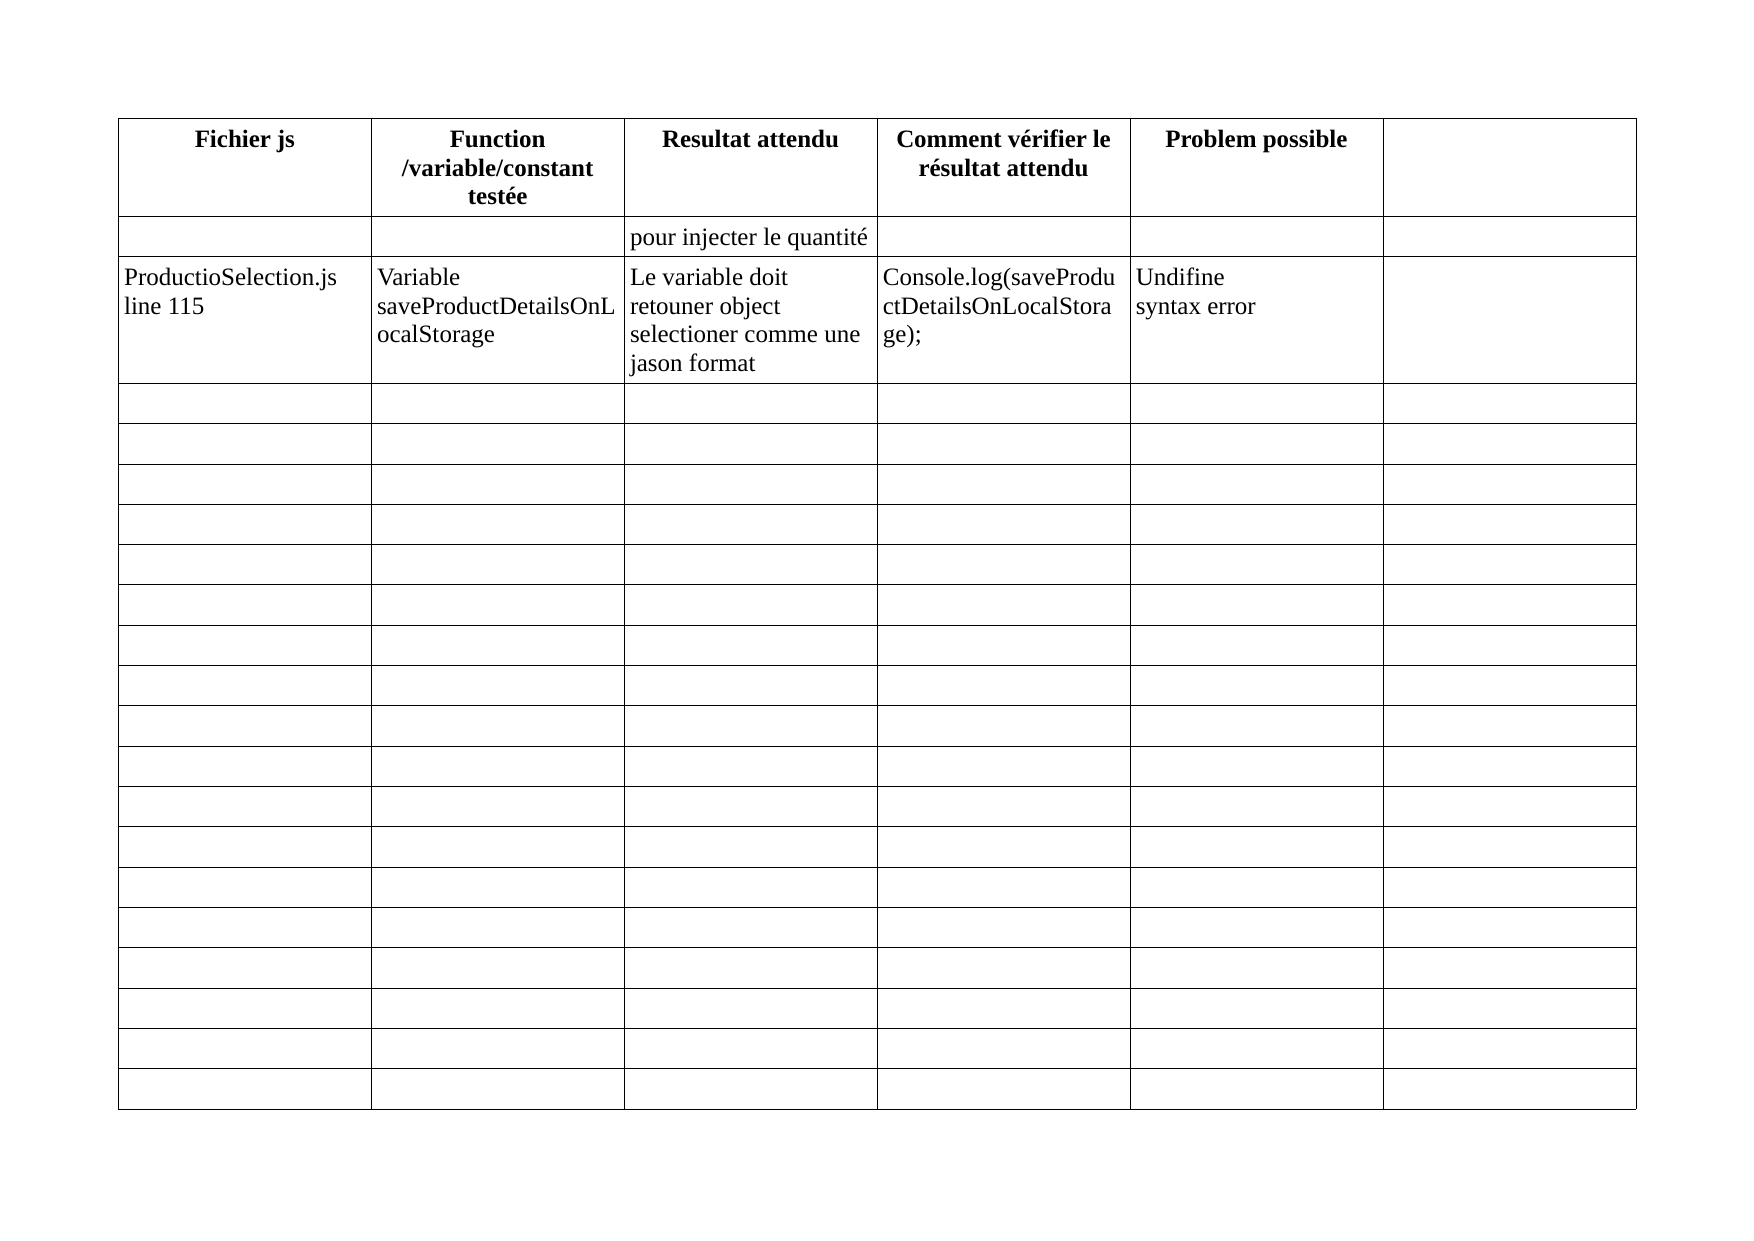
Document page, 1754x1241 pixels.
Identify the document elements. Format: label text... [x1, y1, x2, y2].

table_cell [878, 989, 1130, 1028]
table_cell [1384, 908, 1636, 947]
table_cell [372, 505, 624, 544]
table_cell [878, 1029, 1130, 1068]
table_cell [878, 908, 1130, 947]
table_cell [878, 827, 1130, 867]
table_cell [878, 787, 1130, 826]
table_cell [625, 505, 877, 544]
table_cell Undifine syntax error [1131, 257, 1383, 383]
table_cell Variable saveProductDetailsOnLocalStorage [372, 257, 624, 383]
table_cell [625, 1069, 877, 1108]
table_cell [1384, 424, 1636, 463]
table_cell [119, 948, 371, 987]
table_cell [878, 465, 1130, 504]
table_cell [878, 545, 1130, 584]
table_header Function /variable/constant testée [372, 119, 624, 216]
table_cell [878, 868, 1130, 907]
table_cell [119, 787, 371, 826]
table_cell [878, 747, 1130, 786]
table_cell [119, 827, 371, 867]
table_cell [119, 585, 371, 625]
table_cell [625, 1029, 877, 1068]
table_cell [1131, 585, 1383, 625]
table_cell [1384, 585, 1636, 625]
table_cell [625, 384, 877, 423]
table_cell [625, 666, 877, 705]
table_cell [878, 424, 1130, 463]
table_cell [372, 465, 624, 504]
table_cell [119, 626, 371, 665]
table_cell [372, 908, 624, 947]
table_cell [372, 868, 624, 907]
table_cell [1384, 626, 1636, 665]
table_cell [1131, 666, 1383, 705]
table_cell [372, 424, 624, 463]
table_cell [1384, 989, 1636, 1028]
table_cell [1384, 747, 1636, 786]
table_cell [878, 1069, 1130, 1108]
table_cell [1131, 827, 1383, 867]
table_cell [625, 585, 877, 625]
table_cell [878, 217, 1130, 256]
table_cell [372, 666, 624, 705]
table_cell [372, 948, 624, 987]
table_cell [372, 384, 624, 423]
table_cell [1384, 868, 1636, 907]
table_cell [372, 1069, 624, 1108]
table_cell [878, 585, 1130, 625]
table_cell ProductioSelection.js line 115 [119, 257, 371, 383]
table_cell [625, 626, 877, 665]
table_cell [1131, 706, 1383, 746]
table_cell [1131, 217, 1383, 256]
table_cell [372, 585, 624, 625]
table_cell [372, 989, 624, 1028]
table_cell [1131, 384, 1383, 423]
table_cell [878, 666, 1130, 705]
table_cell [1131, 747, 1383, 786]
table_cell [119, 424, 371, 463]
table_cell [878, 706, 1130, 746]
table_cell [625, 948, 877, 987]
table_cell pour injecter le quantité [625, 217, 877, 256]
table_cell Le variable doit retouner object selectioner comme une jason format [625, 257, 877, 383]
table_cell [625, 787, 877, 826]
table_cell [878, 626, 1130, 665]
table_header [1384, 119, 1636, 216]
table_header Problem possible [1131, 119, 1383, 216]
table_cell [1131, 505, 1383, 544]
table_cell [1384, 217, 1636, 256]
table_cell [625, 706, 877, 746]
table_cell [119, 505, 371, 544]
table_cell [119, 666, 371, 705]
table_cell [119, 989, 371, 1028]
table_cell [372, 747, 624, 786]
table_cell [119, 217, 371, 256]
table_cell [372, 827, 624, 867]
table_cell [1131, 989, 1383, 1028]
table_header Comment vérifier le résultat attendu [878, 119, 1130, 216]
table_cell [1384, 1069, 1636, 1108]
table_cell [1131, 868, 1383, 907]
table_cell [119, 465, 371, 504]
table_cell [625, 989, 877, 1028]
table_cell [1384, 465, 1636, 504]
table_cell Console.log(saveProductDetailsOnLocalStorage); [878, 257, 1130, 383]
table_cell [625, 424, 877, 463]
table_cell [625, 827, 877, 867]
table_cell [119, 908, 371, 947]
table_cell [372, 787, 624, 826]
table_cell [625, 868, 877, 907]
table_cell [625, 545, 877, 584]
table_cell [878, 505, 1130, 544]
table_cell [372, 545, 624, 584]
table_cell [119, 384, 371, 423]
table_cell [1131, 1029, 1383, 1068]
table_cell [372, 626, 624, 665]
table_cell [1384, 384, 1636, 423]
table_cell [372, 1029, 624, 1068]
table_cell [625, 465, 877, 504]
table_cell [1384, 545, 1636, 584]
table_cell [119, 1029, 371, 1068]
table_cell [1131, 626, 1383, 665]
table_cell [119, 747, 371, 786]
table_cell [1384, 787, 1636, 826]
table_cell [1384, 827, 1636, 867]
table_cell [1131, 424, 1383, 463]
table_cell [372, 217, 624, 256]
table_header Fichier js [119, 119, 371, 216]
table_cell [1384, 666, 1636, 705]
table_cell [625, 908, 877, 947]
table_cell [119, 868, 371, 907]
table_cell [1384, 706, 1636, 746]
table_cell [1131, 948, 1383, 987]
table_cell [1384, 948, 1636, 987]
table_header Resultat attendu [625, 119, 877, 216]
table_cell [1131, 787, 1383, 826]
table_cell [625, 747, 877, 786]
table_cell [1384, 257, 1636, 383]
table_cell [1384, 505, 1636, 544]
table_cell [1384, 1029, 1636, 1068]
table_cell [372, 706, 624, 746]
table_cell [1131, 908, 1383, 947]
table_cell [119, 706, 371, 746]
table_cell [1131, 1069, 1383, 1108]
table_cell [119, 545, 371, 584]
table_cell [878, 384, 1130, 423]
table_cell [878, 948, 1130, 987]
table_cell [1131, 465, 1383, 504]
table_cell [119, 1069, 371, 1108]
table_cell [1131, 545, 1383, 584]
